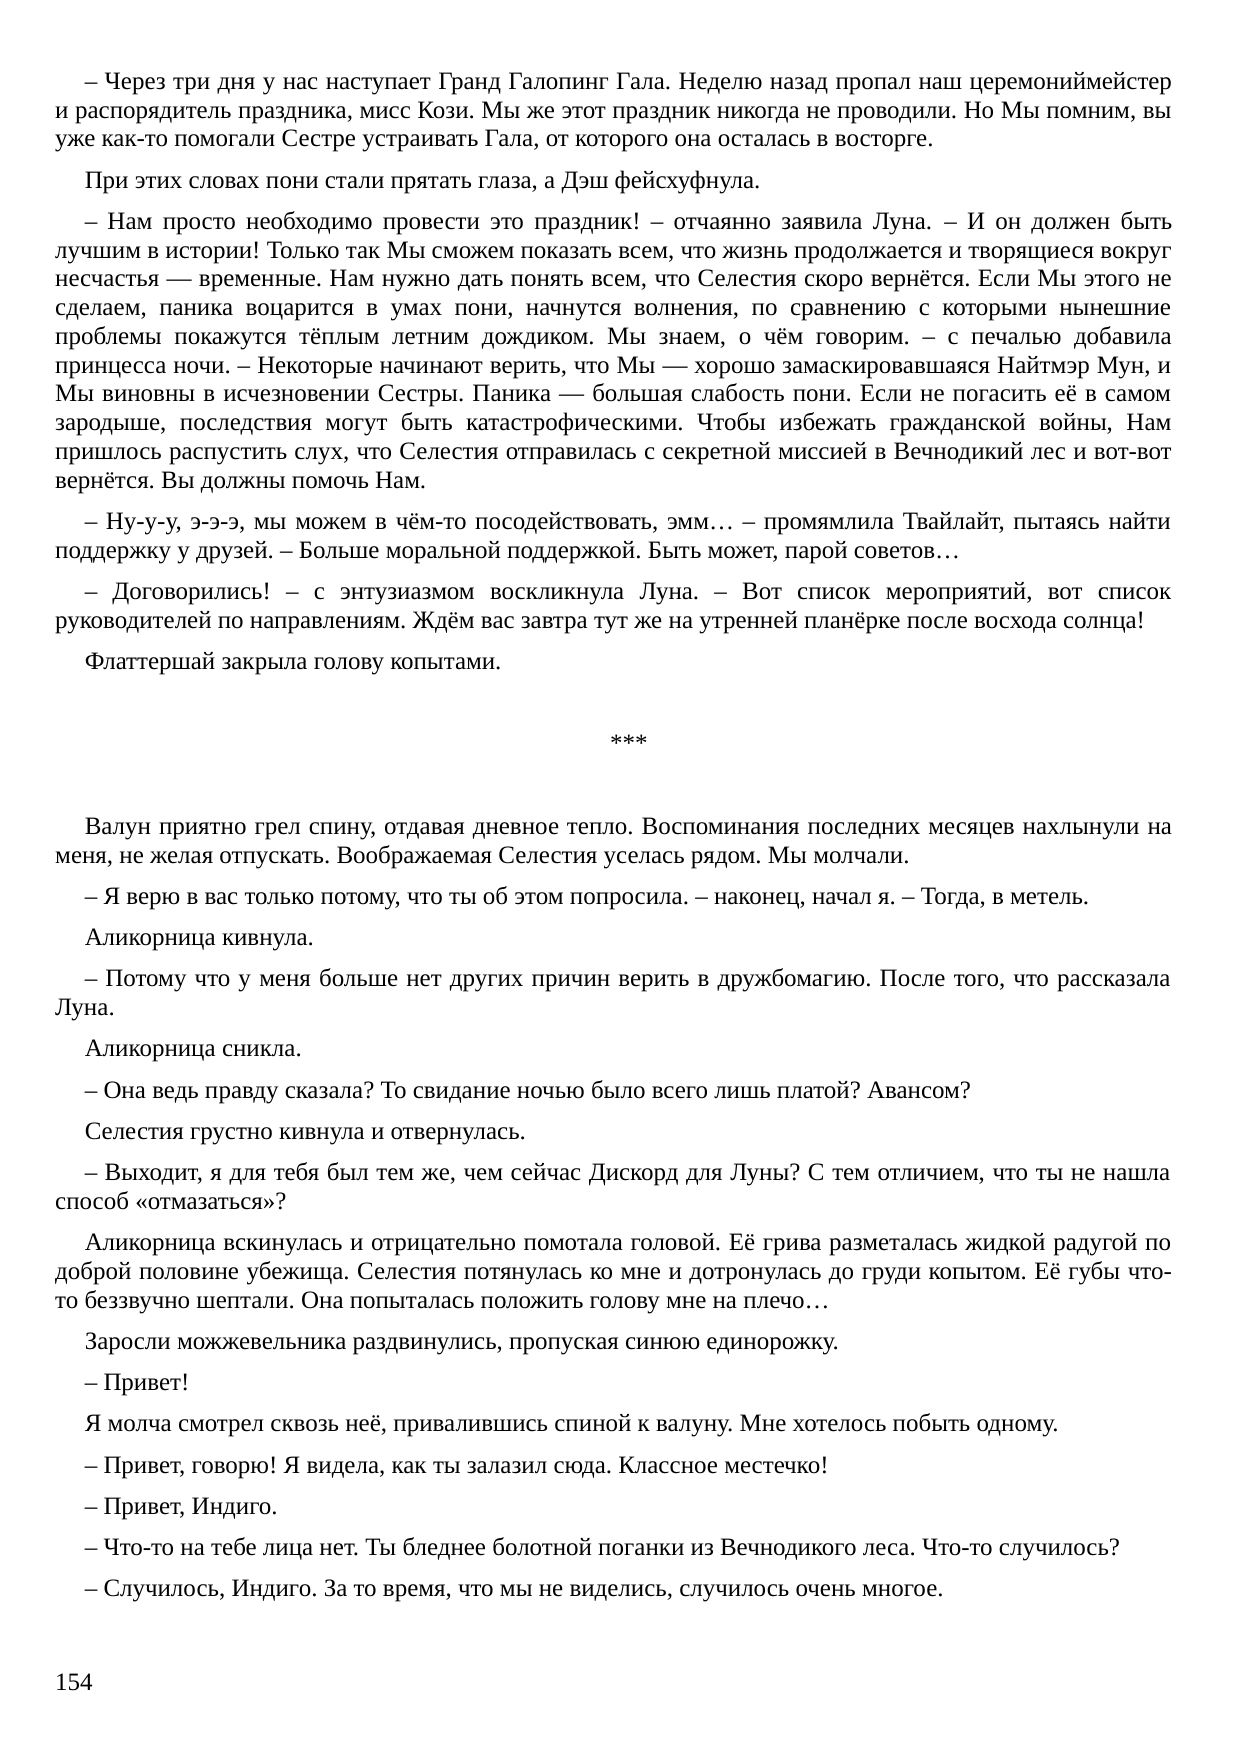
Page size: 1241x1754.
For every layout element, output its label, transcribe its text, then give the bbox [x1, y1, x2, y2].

text Аликорница вскинулась и отрицательно помотала головой. Её грива разметалась жидкой радугой по доброй половине убежища. Селестия потянулась ко мне и дотронулась до груди копытом. Её губы что-то беззвучно шептали. Она попыталась положить голову мне на плечо… [55, 1227, 1173, 1313]
text Аликорница сникла. [55, 1033, 1173, 1062]
text – Выходит, я для тебя был тем же, чем сейчас Дискорд для Луны? С тем отличием, что ты не нашла способ «отмазаться»? [55, 1157, 1173, 1215]
text *** [55, 728, 1173, 757]
text – Ну-у-у, э-э-э, мы можем в чём-то посодействовать, эмм… – промямлила Твайлайт, пытаясь найти поддержку у друзей. – Больше моральной поддержкой. Быть может, парой советов… [55, 506, 1173, 563]
text Я молча смотрел сквозь неё, привалившись спиной к валуну. Мне хотелось побыть одному. [55, 1408, 1173, 1437]
text Селестия грустно кивнула и отвернулась. [55, 1116, 1173, 1145]
text – Привет, Индиго. [55, 1491, 1173, 1520]
text При этих словах пони стали прятать глаза, а Дэш фейсхуфнула. [55, 165, 1173, 193]
text Валун приятно грел спину, отдавая дневное тепло. Воспоминания последних месяцев нахлынули на меня, не желая отпускать. Воображаемая Селестия уселась рядом. Мы молчали. [55, 811, 1173, 868]
text – Случилось, Индиго. За то время, что мы не виделись, случилось очень многое. [55, 1573, 1173, 1602]
text – Привет! [55, 1367, 1173, 1396]
text – Договорились! – с энтузиазмом воскликнула Луна. – Вот список мероприятий, вот список руководителей по направлениям. Ждём вас завтра тут же на утренней планёрке после восхода солнца! [55, 576, 1173, 633]
text Флаттершай закрыла голову копытами. [55, 646, 1173, 675]
text – Привет, говорю! Я видела, как ты залазил сюда. Классное местечко! [55, 1450, 1173, 1478]
text Заросли можжевельника раздвинулись, пропуская синюю единорожку. [55, 1326, 1173, 1355]
text – Потому что у меня больше нет других причин верить в дружбомагию. После того, что рассказала Луна. [55, 963, 1173, 1021]
text Аликорница кивнула. [55, 922, 1173, 951]
text – Через три дня у нас наступает Гранд Галопинг Гала. Неделю назад пропал наш церемониймейстер и распорядитель праздника, мисс Кози. Мы же этот праздник никогда не проводили. Но Мы помним, вы уже как-то помогали Сестре устраивать Гала, от которого она осталась в восторге. [55, 66, 1173, 152]
text – Она ведь правду сказала? То свидание ночью было всего лишь платой? Авансом? [55, 1075, 1173, 1103]
text – Я верю в вас только потому, что ты об этом попросила. – наконец, начал я. – Тогда, в метель. [55, 881, 1173, 910]
text – Нам просто необходимо провести это праздник! – отчаянно заявила Луна. – И он должен быть лучшим в истории! Только так Мы сможем показать всем, что жизнь продолжается и творящиеся вокруг несчастья — временные. Нам нужно дать понять всем, что Селестия скоро вернётся. Если Мы этого не сделаем, паника воцарится в умах пони, начнутся волнения, по сравнению с которыми нынешние проблемы покажутся тёплым летним дождиком. Мы знаем, о чём говорим. – с печалью добавила принцесса ночи. – Некоторые начинают верить, что Мы — хорошо замаскировавшаяся Найтмэр Мун, и Мы виновны в исчезновении Сестры. Паника — большая слабость пони. Если не погасить её в самом зародыше, последствия могут быть катастрофическими. Чтобы избежать гражданской войны, Нам пришлось распустить слух, что Селестия отправилась с секретной миссией в Вечнодикий лес и вот-вот вернётся. Вы должны помочь Нам. [55, 206, 1173, 493]
text – Что-то на тебе лица нет. Ты бледнее болотной поганки из Вечнодикого леса. Что-то случилось? [55, 1532, 1173, 1561]
